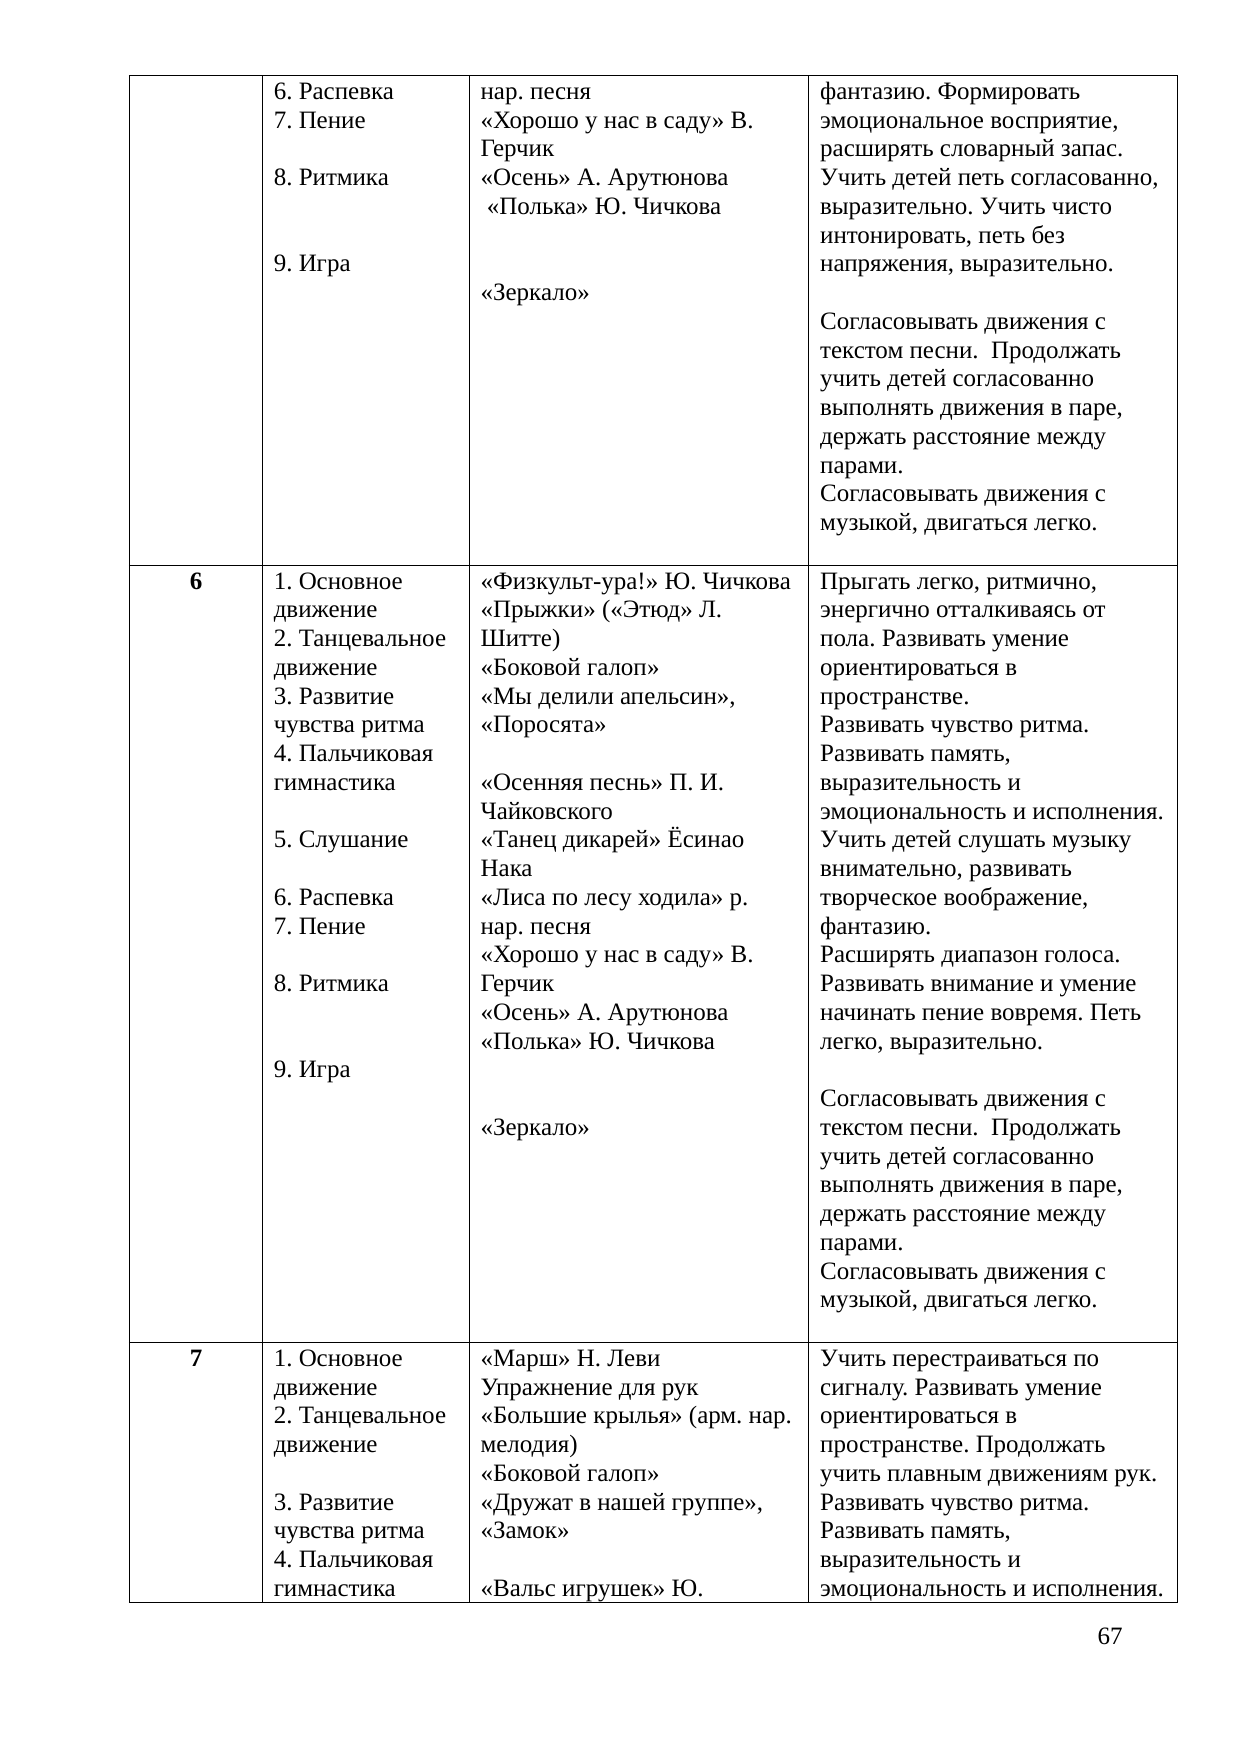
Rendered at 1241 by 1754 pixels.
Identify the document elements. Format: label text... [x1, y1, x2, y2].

table_cell Прыгать легко, ритмично, энергично отталкиваясь от пола. Развивать умение ориентироваться в пространстве. Развивать чувство ритма. Развивать память, выразительность и эмоциональность и исполнения. Учить детей слушать музыку внимательно, развивать творческое воображение, фантазию. Расширять диапазон голоса. Развивать внимание и умение начинать пение вовремя. Петь легко, выразительно. Согласовывать движения с текстом песни. Продолжать учить детей согласованно выполнять движения в паре, держать расстояние между парами. Согласовывать движения с музыкой, двигаться легко. [809, 566, 1177, 1342]
table_cell Учить перестраиваться по сигналу. Развивать умение ориентироваться в пространстве. Продолжать учить плавным движениям рук. Развивать чувство ритма. Развивать память, выразительность и эмоциональность и исполнения. [809, 1343, 1177, 1602]
table_cell «Марш» Н. Леви Упражнение для рук «Большие крылья» (арм. нар. мелодия) «Боковой галоп» «Дружат в нашей группе», «Замок» «Вальс игрушек» Ю. [470, 1343, 808, 1602]
table_cell «Физкульт-ура!» Ю. Чичкова «Прыжки» («Этюд» Л. Шитте) «Боковой галоп» «Мы делили апельсин», «Поросята» «Осенняя песнь» П. И. Чайковского «Танец дикарей» Ёсинао Нака «Лиса по лесу ходила» р. нар. песня «Хорошо у нас в саду» В. Герчик «Осень» А. Арутюнова «Полька» Ю. Чичкова «Зеркало» [470, 566, 808, 1342]
table_cell 6 [130, 566, 262, 1342]
table_cell 7 [130, 1343, 262, 1602]
table_cell нар. песня «Хорошо у нас в саду» В. Герчик «Осень» А. Арутюнова «Полька» Ю. Чичкова «Зеркало» [470, 76, 808, 565]
table_cell 6. Распевка 7. Пение 8. Ритмика 9. Игра [263, 76, 469, 565]
table_cell 1. Основное движение 2. Танцевальное движение 3. Развитие чувства ритма 4. Пальчиковая гимнастика [263, 1343, 469, 1602]
table_cell фантазию. Формировать эмоциональное восприятие, расширять словарный запас. Учить детей петь согласованно, выразительно. Учить чисто интонировать, петь без напряжения, выразительно. Согласовывать движения с текстом песни. Продолжать учить детей согласованно выполнять движения в паре, держать расстояние между парами. Согласовывать движения с музыкой, двигаться легко. [809, 76, 1177, 565]
table_cell 1. Основное движение 2. Танцевальное движение 3. Развитие чувства ритма 4. Пальчиковая гимнастика 5. Слушание 6. Распевка 7. Пение 8. Ритмика 9. Игра [263, 566, 469, 1342]
table_cell [130, 76, 262, 565]
